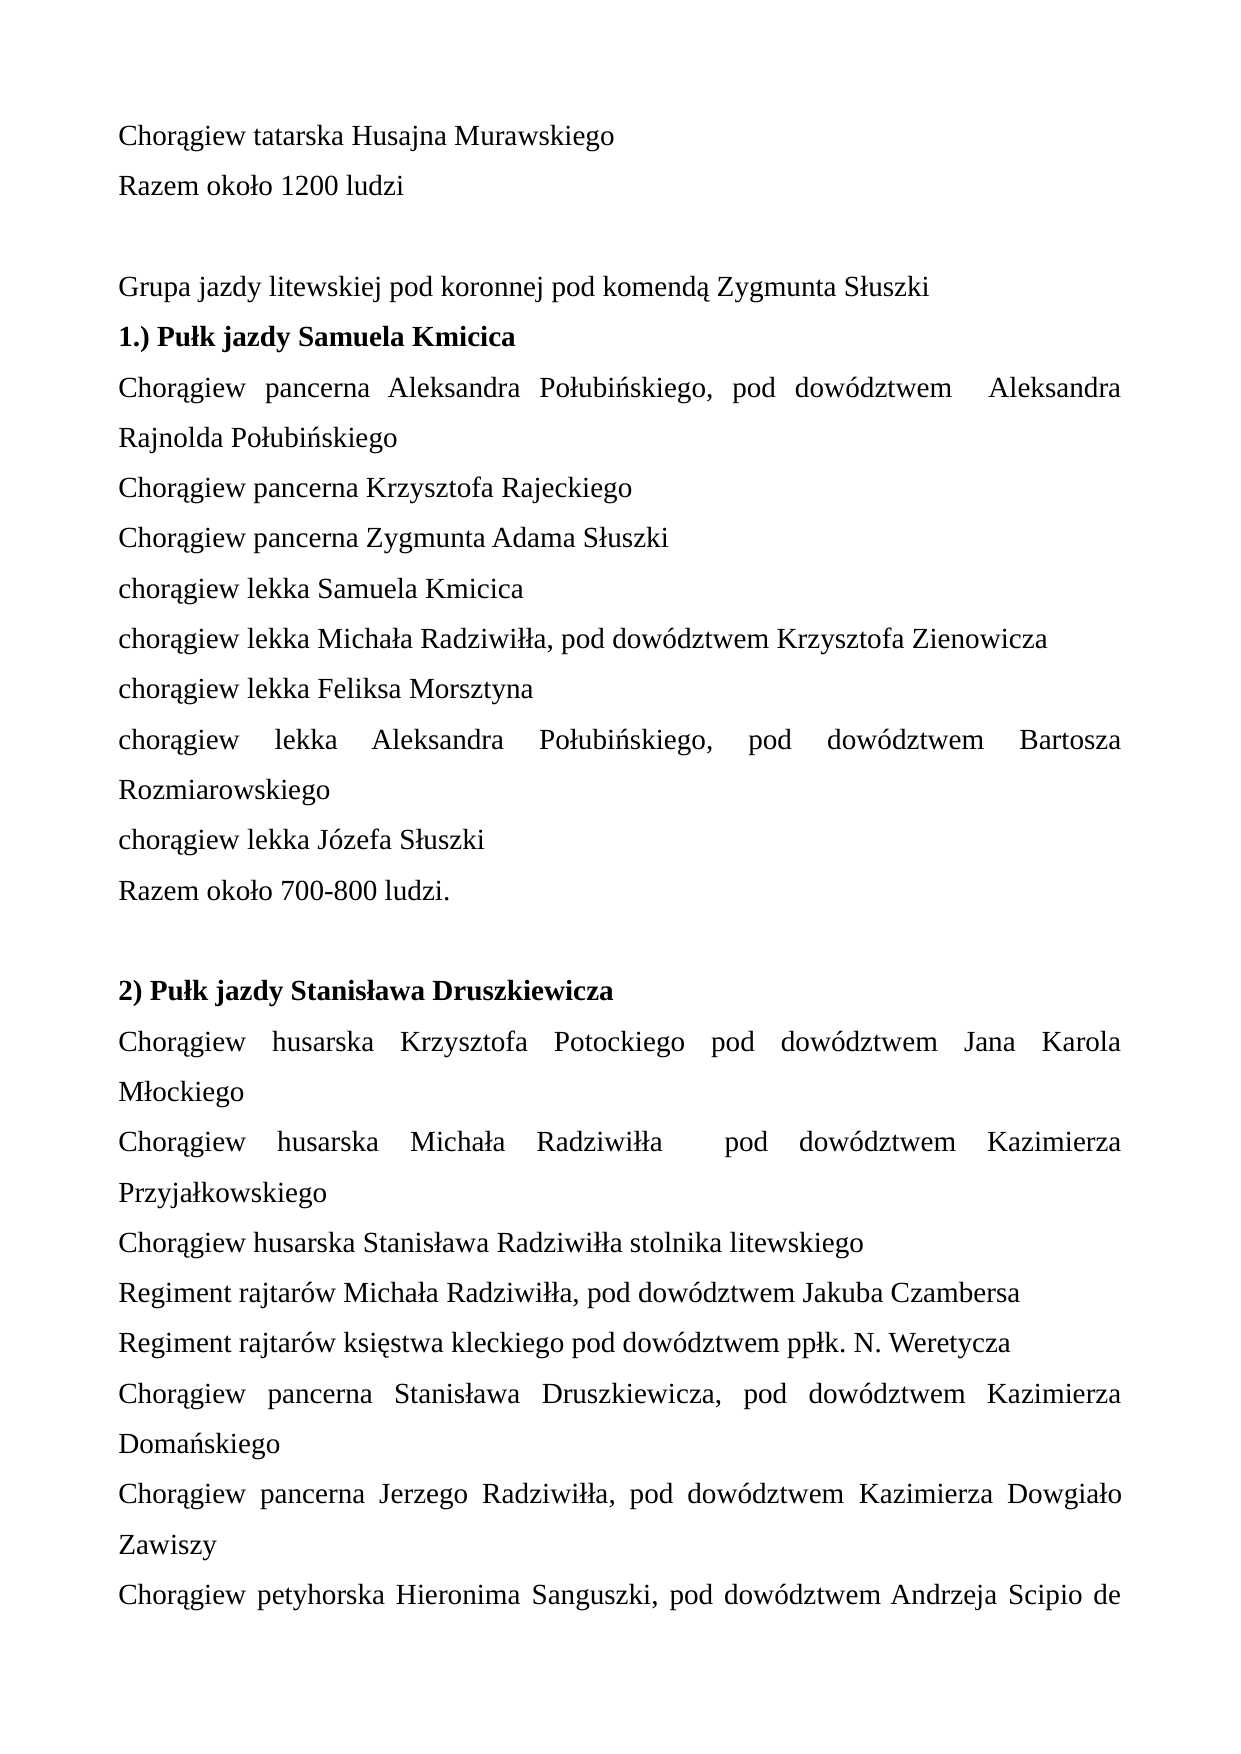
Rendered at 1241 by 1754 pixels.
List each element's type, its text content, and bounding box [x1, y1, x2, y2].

text Grupa jazdy litewskiej pod koronnej pod komendą Zygmunta Słuszki [118, 269, 1122, 303]
text chorągiew lekka Feliksa Morsztyna [118, 672, 1122, 705]
text chorągiew lekka Aleksandra Połubińskiego, pod dowództwem Bartosza Rozmiarowskiego [118, 722, 1122, 806]
text 2) Pułk jazdy Stanisława Druszkiewicza [118, 973, 1122, 1007]
text Chorągiew pancerna Stanisława Druszkiewicza, pod dowództwem Kazimierza Domańskiego [118, 1376, 1122, 1460]
text Regiment rajtarów Michała Radziwiłła, pod dowództwem Jakuba Czambersa [118, 1275, 1122, 1309]
text Chorągiew pancerna Aleksandra Połubińskiego, pod dowództwem Aleksandra Rajnolda Połubińskiego [118, 370, 1122, 453]
text Chorągiew pancerna Jerzego Radziwiłła, pod dowództwem Kazimierza Dowgiało Zawiszy [118, 1477, 1122, 1560]
text Chorągiew pancerna Krzysztofa Rajeckiego [118, 470, 1122, 504]
text Regiment rajtarów księstwa kleckiego pod dowództwem ppłk. N. Weretycza [118, 1326, 1122, 1359]
text Razem około 700-800 ludzi. [118, 873, 1122, 906]
text Chorągiew petyhorska Hieronima Sanguszki, pod dowództwem Andrzeja Scipio de [118, 1577, 1122, 1611]
text Chorągiew husarska Stanisława Radziwiłła stolnika litewskiego [118, 1225, 1122, 1258]
text Razem około 1200 ludzi [118, 168, 1122, 202]
text Chorągiew pancerna Zygmunta Adama Słuszki [118, 521, 1122, 554]
text chorągiew lekka Samuela Kmicica [118, 571, 1122, 604]
text Chorągiew husarska Michała Radziwiłła pod dowództwem Kazimierza Przyjałkowskiego [118, 1124, 1122, 1208]
text chorągiew lekka Józefa Słuszki [118, 822, 1122, 856]
text Chorągiew tatarska Husajna Murawskiego [118, 118, 1122, 152]
text chorągiew lekka Michała Radziwiłła, pod dowództwem Krzysztofa Zienowicza [118, 621, 1122, 655]
text Chorągiew husarska Krzysztofa Potockiego pod dowództwem Jana Karola Młockiego [118, 1024, 1122, 1108]
text 1.) Pułk jazdy Samuela Kmicica [118, 319, 1122, 353]
